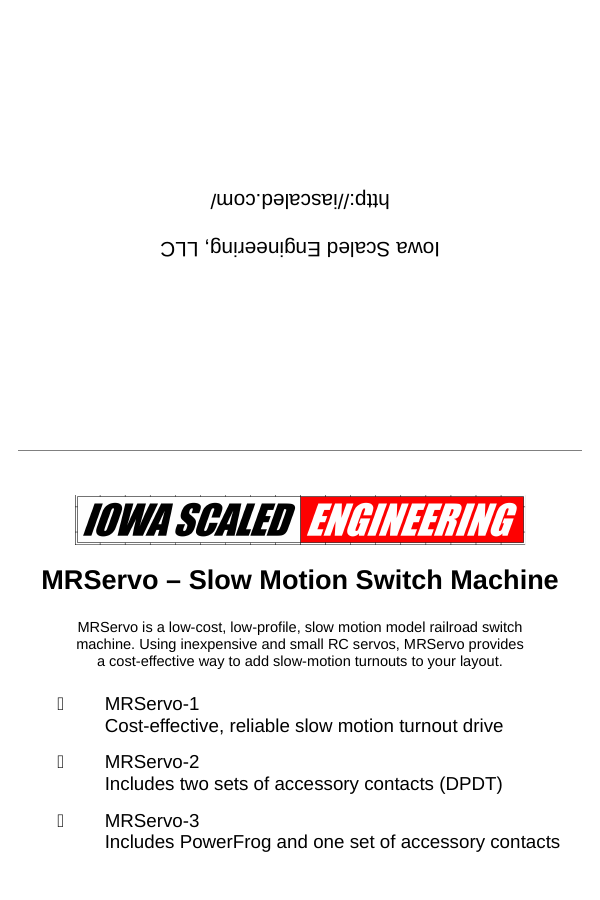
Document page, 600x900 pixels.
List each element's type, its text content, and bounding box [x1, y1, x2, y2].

text MRServo is a low-cost, low-profile, slow motion model railroad switch machine. Using inexpensive and small RC servos, MRServo provides a cost-effective way to add slow-motion turnouts to your layout. [75, 619, 525, 669]
picture [75, 495, 525, 545]
text  MRServo-1 Cost-effective, reliable slow motion turnout drive [37, 693, 562, 736]
text MRServo – Slow Motion Switch Machine [37, 564, 562, 595]
text  MRServo-3 Includes PowerFrog and one set of accessory contacts [37, 809, 562, 853]
text  MRServo-2 Includes two sets of accessory contacts (DPDT) [37, 751, 562, 794]
